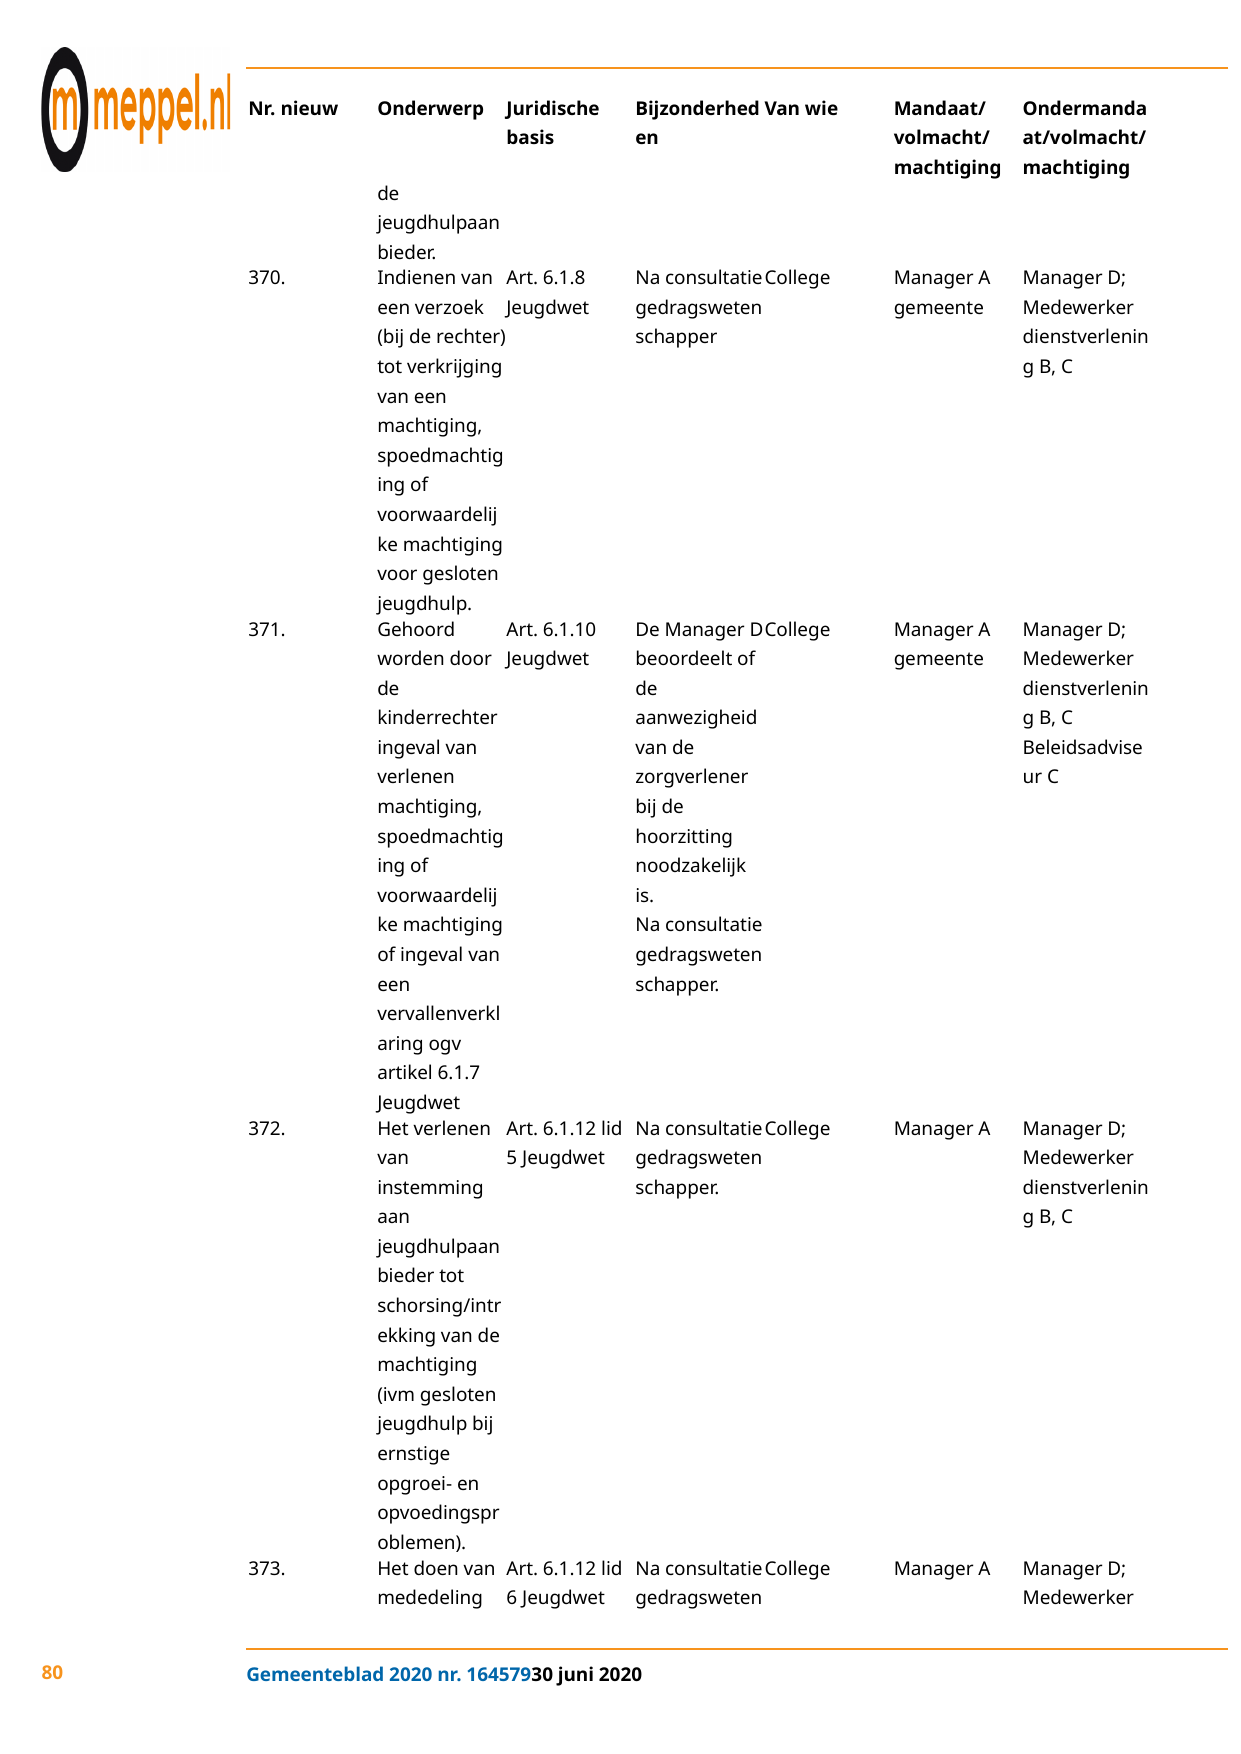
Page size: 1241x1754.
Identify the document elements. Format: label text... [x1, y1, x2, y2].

table_cell Manager D; Medewerker dienstverlening B, C [1023, 265, 1152, 616]
table_header Mandaat/volmacht/machtiging [894, 95, 1022, 180]
table_cell Art. 6.1.8 Jeugdwet [506, 265, 635, 616]
table_cell Gehoord worden door de kinderrechter ingeval van verlenen machtiging, spoedmachtiging of voorwaardelijke machtiging of ingeval van een vervallenverklaring ogv artikel 6.1.7 Jeugdwet [377, 616, 506, 1115]
table_cell Manager A gemeente [894, 616, 1022, 1115]
table_cell de jeugdhulpaanbieder. [377, 180, 506, 264]
table_cell Manager A [894, 1555, 1022, 1610]
table_cell Manager A [894, 1115, 1022, 1555]
table_cell [894, 180, 1022, 264]
table_cell Indienen van een verzoek (bij de rechter) tot verkrijging van een machtiging, spoedmachtiging of voorwaardelijke machtiging voor gesloten jeugdhulp. [377, 265, 506, 616]
table_cell [248, 1555, 377, 1610]
table_header Bijzonderheden [635, 95, 764, 180]
table_cell College [764, 1115, 893, 1555]
table_header Nr. nieuw [248, 95, 377, 180]
table_header Van wie [764, 95, 893, 180]
table_header Ondermandaat/volmacht/ machtiging [1023, 95, 1152, 180]
table_cell De Manager D beoordeelt of de aanwezigheid van de zorgverlener bij de hoorzitting noodzakelijk is. Na consultatie gedragswetenschapper. [635, 616, 764, 1115]
table_cell Het verlenen van instemming aan jeugdhulpaanbieder tot schorsing/intrekking van de machtiging (ivm gesloten jeugdhulp bij ernstige opgroei- en opvoedingsproblemen). [377, 1115, 506, 1555]
table_header Juridische basis [506, 95, 635, 180]
table_cell [248, 180, 377, 264]
table_cell [764, 180, 893, 264]
table_cell [248, 616, 377, 1115]
table_cell Manager D; Medewerker dienstverlening B, C Beleidsadviseur C [1023, 616, 1152, 1115]
table_cell [506, 180, 635, 264]
table_cell Na consultatie gedragswetenschapper [635, 265, 764, 616]
table_cell Art. 6.1.12 lid 6 Jeugdwet [506, 1555, 635, 1610]
table_cell Na consultatie gedragswetenschapper. [635, 1115, 764, 1555]
table_cell [248, 265, 377, 616]
table_cell College [764, 616, 893, 1115]
table_cell [1023, 180, 1152, 264]
table_cell Manager D; Medewerker [1023, 1555, 1152, 1610]
table_cell Na consultatie gedragsweten [635, 1555, 764, 1610]
table_cell Art. 6.1.10 Jeugdwet [506, 616, 635, 1115]
table_cell Manager A gemeente [894, 265, 1022, 616]
table_cell College [764, 1555, 893, 1610]
table_cell College [764, 265, 893, 616]
table_header Onderwerp [377, 95, 506, 180]
table_cell Art. 6.1.12 lid 5 Jeugdwet [506, 1115, 635, 1555]
table_cell [635, 180, 764, 264]
table_cell Het doen van mededeling [377, 1555, 506, 1610]
table_cell [248, 1115, 377, 1555]
table_cell Manager D; Medewerker dienstverlening B, C [1023, 1115, 1152, 1555]
picture [41, 47, 231, 172]
